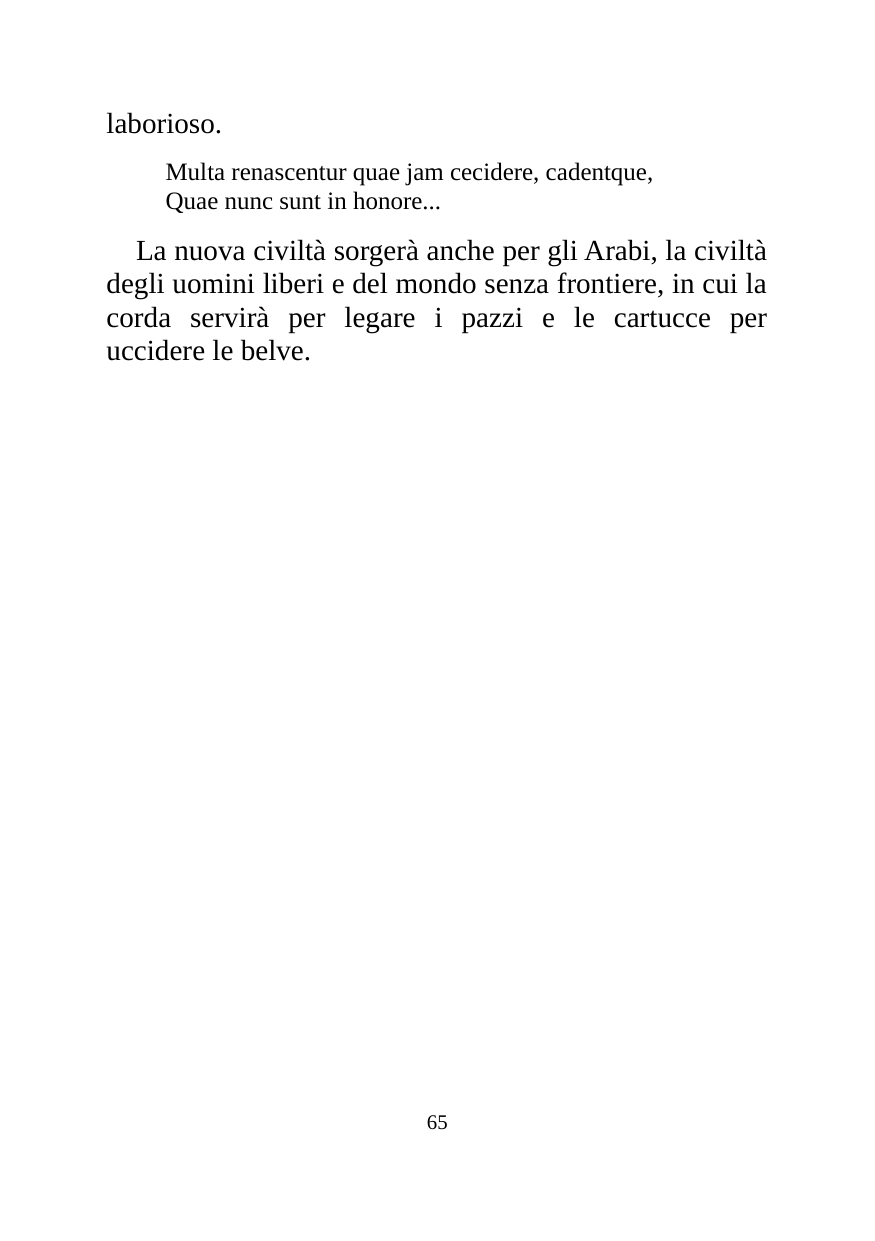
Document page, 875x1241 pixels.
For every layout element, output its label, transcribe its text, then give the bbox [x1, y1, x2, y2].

text laborioso. [106, 106, 768, 140]
text Multa renascentur quae jam cecidere, cadentque, Quae nunc sunt in honore... [165, 157, 768, 215]
text La nuova civiltà sorgerà anche per gli Arabi, la civiltà degli uomini liberi e del mondo senza frontiere, in cui la corda servirà per legare i pazzi e le cartucce per uccidere le belve. [106, 233, 768, 367]
